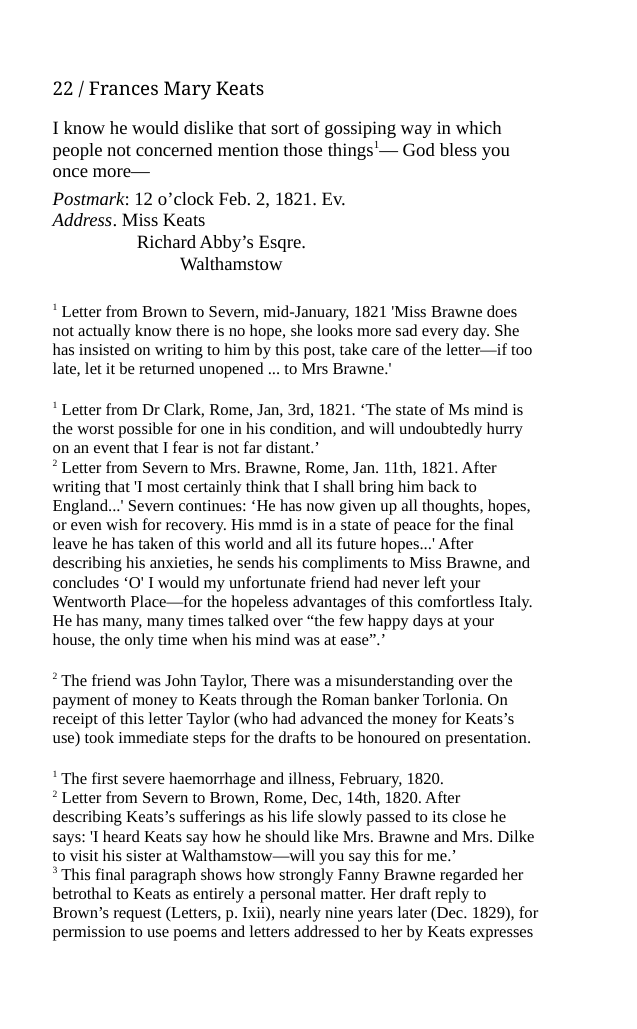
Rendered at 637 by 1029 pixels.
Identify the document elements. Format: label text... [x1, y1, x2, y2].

text 2 Letter from Severn to Brown, Rome, Dec, 14th, 1820. After [52, 788, 538, 807]
text 2 Letter from Severn to Mrs. Brawne, Rome, Jan. 11th, 1821. After writing that 'I most certainly think that I shall bring him back to England...' Severn continues: ‘He has now given up all thoughts, hopes, or even wish for recovery. His mmd is in a state of peace for the final leave he has taken of this world and all its future hopes...' After describing his anxieties, he sends his compliments to Miss Brawne, and concludes ‘O' I would my unfortunate friend had never left your Wentworth Place—for the hopeless advantages of this comfortless Italy. He has many, many times talked over “the few happy days at your house, the only time when his mind was at ease”.’ [52, 457, 538, 649]
text 1 Letter from Brown to Severn, mid-January, 1821 'Miss Brawne does not actually know there is no hope, she looks more sad every day. She has insisted on writing to him by this post, take care of the letter—if too late, let it be returned unopened ... to Mrs Brawne.' [52, 302, 538, 378]
text Postmark: 12 o’clock Feb. 2, 1821. Ev. [52, 188, 538, 209]
text 1 The first severe haemorrhage and illness, February, 1820. [52, 769, 538, 788]
text 1 Letter from Dr Clark, Rome, Jan, 3rd, 1821. ‘The state of Ms mind is the worst possible for one in his condition, and will undoubtedly hurry on an event that I fear is not far distant.’ [52, 400, 538, 457]
text I know he would dislike that sort of gossiping way in which people not concerned mention those things1— God bless you once more— [52, 117, 538, 182]
text 2 The friend was John Taylor, There was a misunderstanding over the payment of money to Keats through the Roman banker Torlonia. On receipt of this letter Taylor (who had advanced the money for Keats’s use) took immediate steps for the drafts to be honoured on presentation. [52, 671, 538, 747]
text 3 This final paragraph shows how strongly Fanny Brawne regarded her betrothal to Keats as entirely a personal matter. Her draft reply to Brown’s request (Letters, p. Ixii), nearly nine years later (Dec. 1829), for permission to use poems and letters addressed to her by Keats expresses [52, 865, 538, 941]
text describing Keats’s sufferings as his life slowly passed to its close he says: 'I heard Keats say how he should like Mrs. Brawne and Mrs. Dilke to visit his sister at Walthamstow—will you say this for me.’ [52, 807, 538, 865]
text Richard Abby’s Esqre. [52, 231, 538, 252]
text Address. Miss Keats [52, 209, 538, 231]
text Walthamstow [52, 252, 538, 274]
